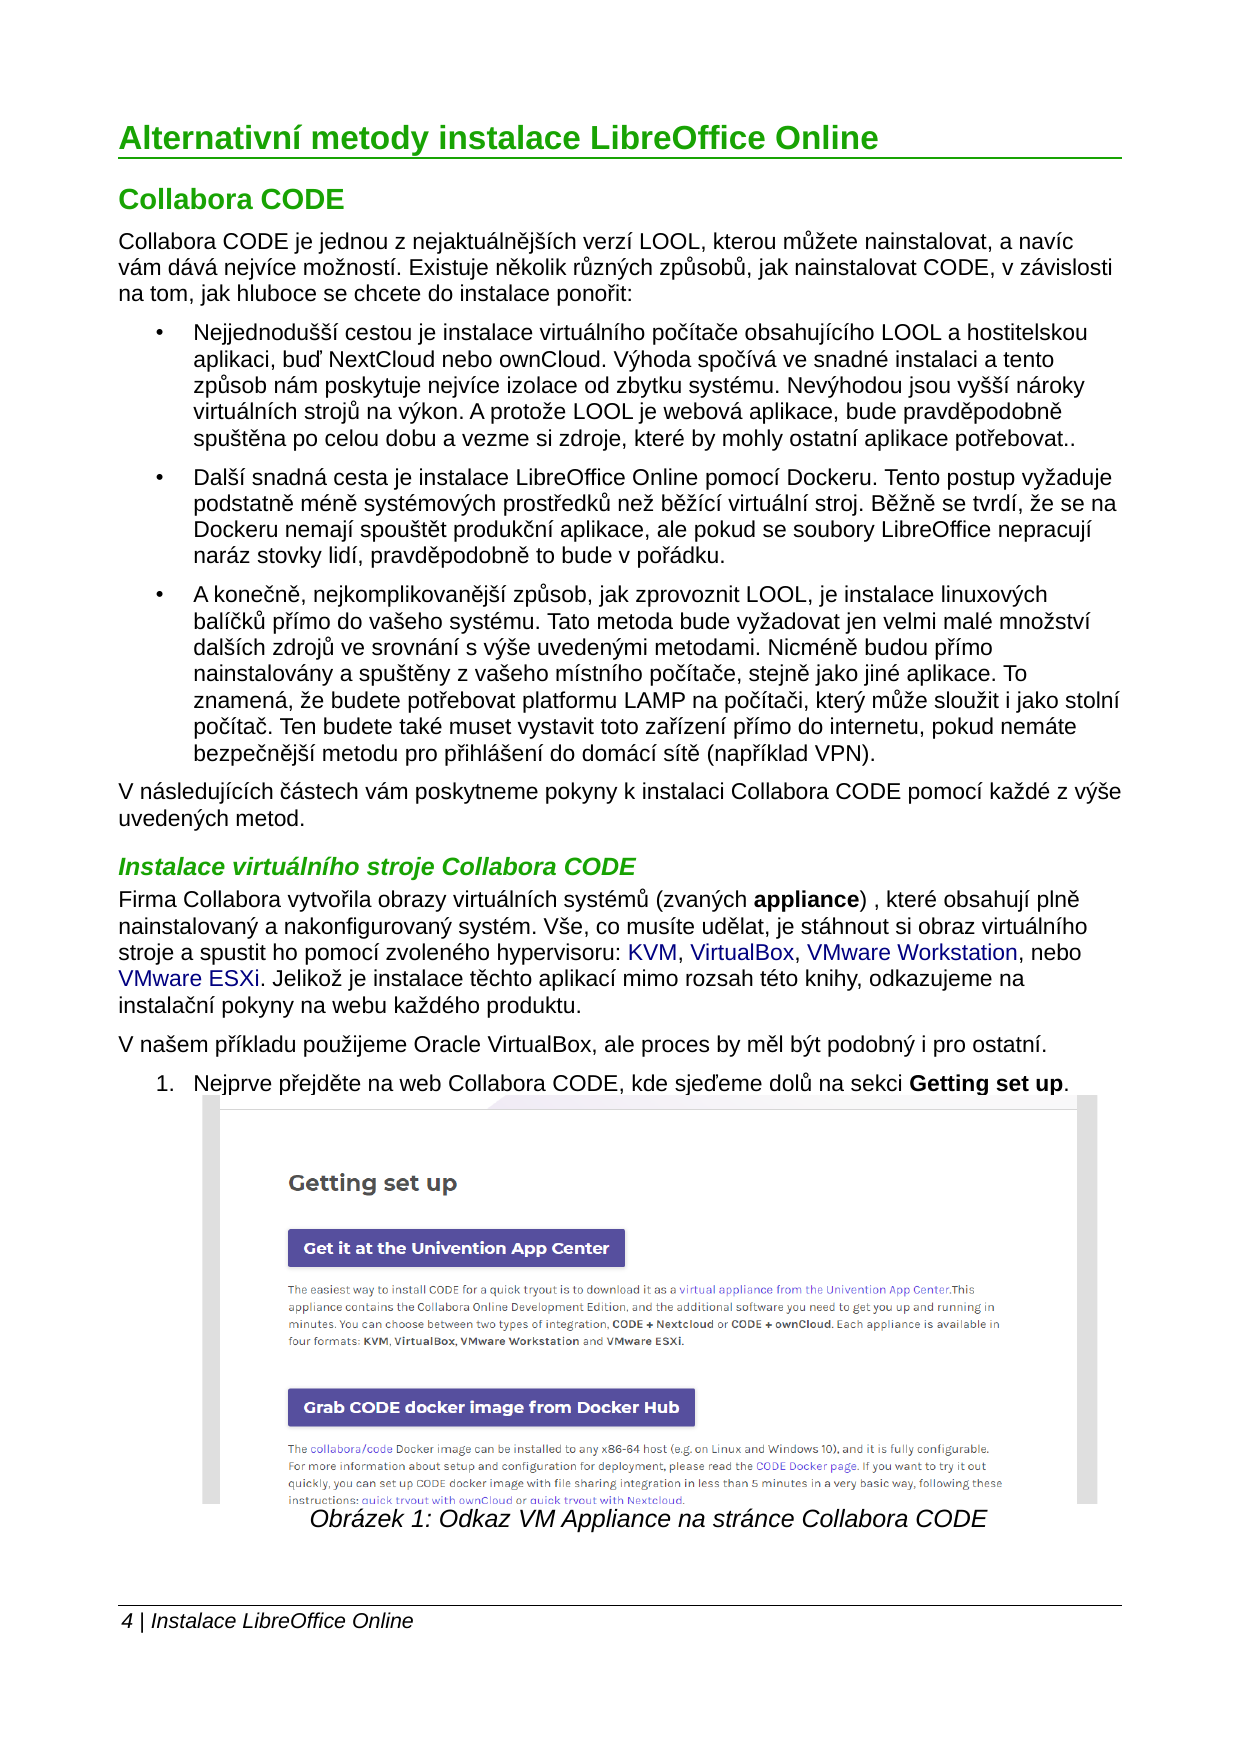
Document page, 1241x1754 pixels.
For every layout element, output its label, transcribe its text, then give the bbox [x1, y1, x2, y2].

subtitle Instalace virtuálního stroje Collabora CODE [118, 852, 1122, 880]
text V následujících částech vám poskytneme pokyny k instalaci Collabora CODE pomocí každé z výše uvedených metod. [118, 778, 1122, 831]
text Firma Collabora vytvořila obrazy virtuálních systémů (zvaných appliance) , které obsahují plně nainstalovaný a nakonfigurovaný systém. Vše, co musíte udělat, je stáhnout si obraz virtuálního stroje a spustit ho pomocí zvoleného hypervisoru: KVM, VirtualBox, VMware Workstation, nebo VMware ESXi. Jelikož je instalace těchto aplikací mimo rozsah této knihy, odkazujeme na instalační pokyny na webu každého produktu. [118, 886, 1122, 1018]
subtitle Collabora CODE [118, 182, 1122, 216]
list Obrázek 1: Odkaz VM Appliance na stránce Collabora CODE [193, 1504, 1107, 1532]
list Další snadná cesta je instalace LibreOffice Online pomocí Dockeru. Tento postup vyžaduje podstatně méně systémových prostředků než běžící virtuální stroj. Běžně se tvrdí, že se na Dockeru nemají spouštět produkční aplikace, ale pokud se soubory LibreOffice nepracují naráz stovky lidí, pravděpodobně to bude v pořádku. [156, 463, 1122, 569]
subtitle Alternativní metody instalace LibreOffice Online [118, 118, 1122, 157]
text Collabora CODE je jednou z nejaktuálnějších verzí LOOL, kterou můžete nainstalovat, a navíc vám dává nejvíce možností. Existuje několik různých způsobů, jak nainstalovat CODE, v závislosti na tom, jak hluboce se chcete do instalace ponořit: [118, 228, 1122, 307]
list Nejjednodušší cestou je instalace virtuálního počítače obsahujícího LOOL a hostitelskou aplikaci, buď NextCloud nebo ownCloud. Výhoda spočívá ve snadné instalaci a tento způsob nám poskytuje nejvíce izolace od zbytku systému. Nevýhodou jsou vyšší nároky virtuálních strojů na výkon. A protože LOOL je webová aplikace, bude pravděpodobně spuštěna po celou dobu a vezme si zdroje, které by mohly ostatní aplikace potřebovat.. [156, 319, 1122, 451]
list A konečně, nejkomplikovanější způsob, jak zprovoznit LOOL, je instalace linuxových balíčků přímo do vašeho systému. Tato metoda bude vyžadovat jen velmi malé množství dalších zdrojů ve srovnání s výše uvedenými metodami. Nicméně budou přímo nainstalovány a spuštěny z vašeho místního počítače, stejně jako jiné aplikace. To znamená, že budete potřebovat platformu LAMP na počítači, který může sloužit i jako stolní počítač. Ten budete také muset vystavit toto zařízení přímo do internetu, pokud nemáte bezpečnější metodu pro přihlášení do domácí sítě (například VPN). [156, 581, 1122, 766]
picture [202, 1095, 1098, 1504]
list Nejprve přejděte na web Collabora CODE, kde sjeďeme dolů na sekci Getting set up. [156, 1069, 1122, 1532]
text V našem příkladu použijeme Oracle VirtualBox, ale proces by měl být podobný i pro ostatní. [118, 1031, 1122, 1057]
